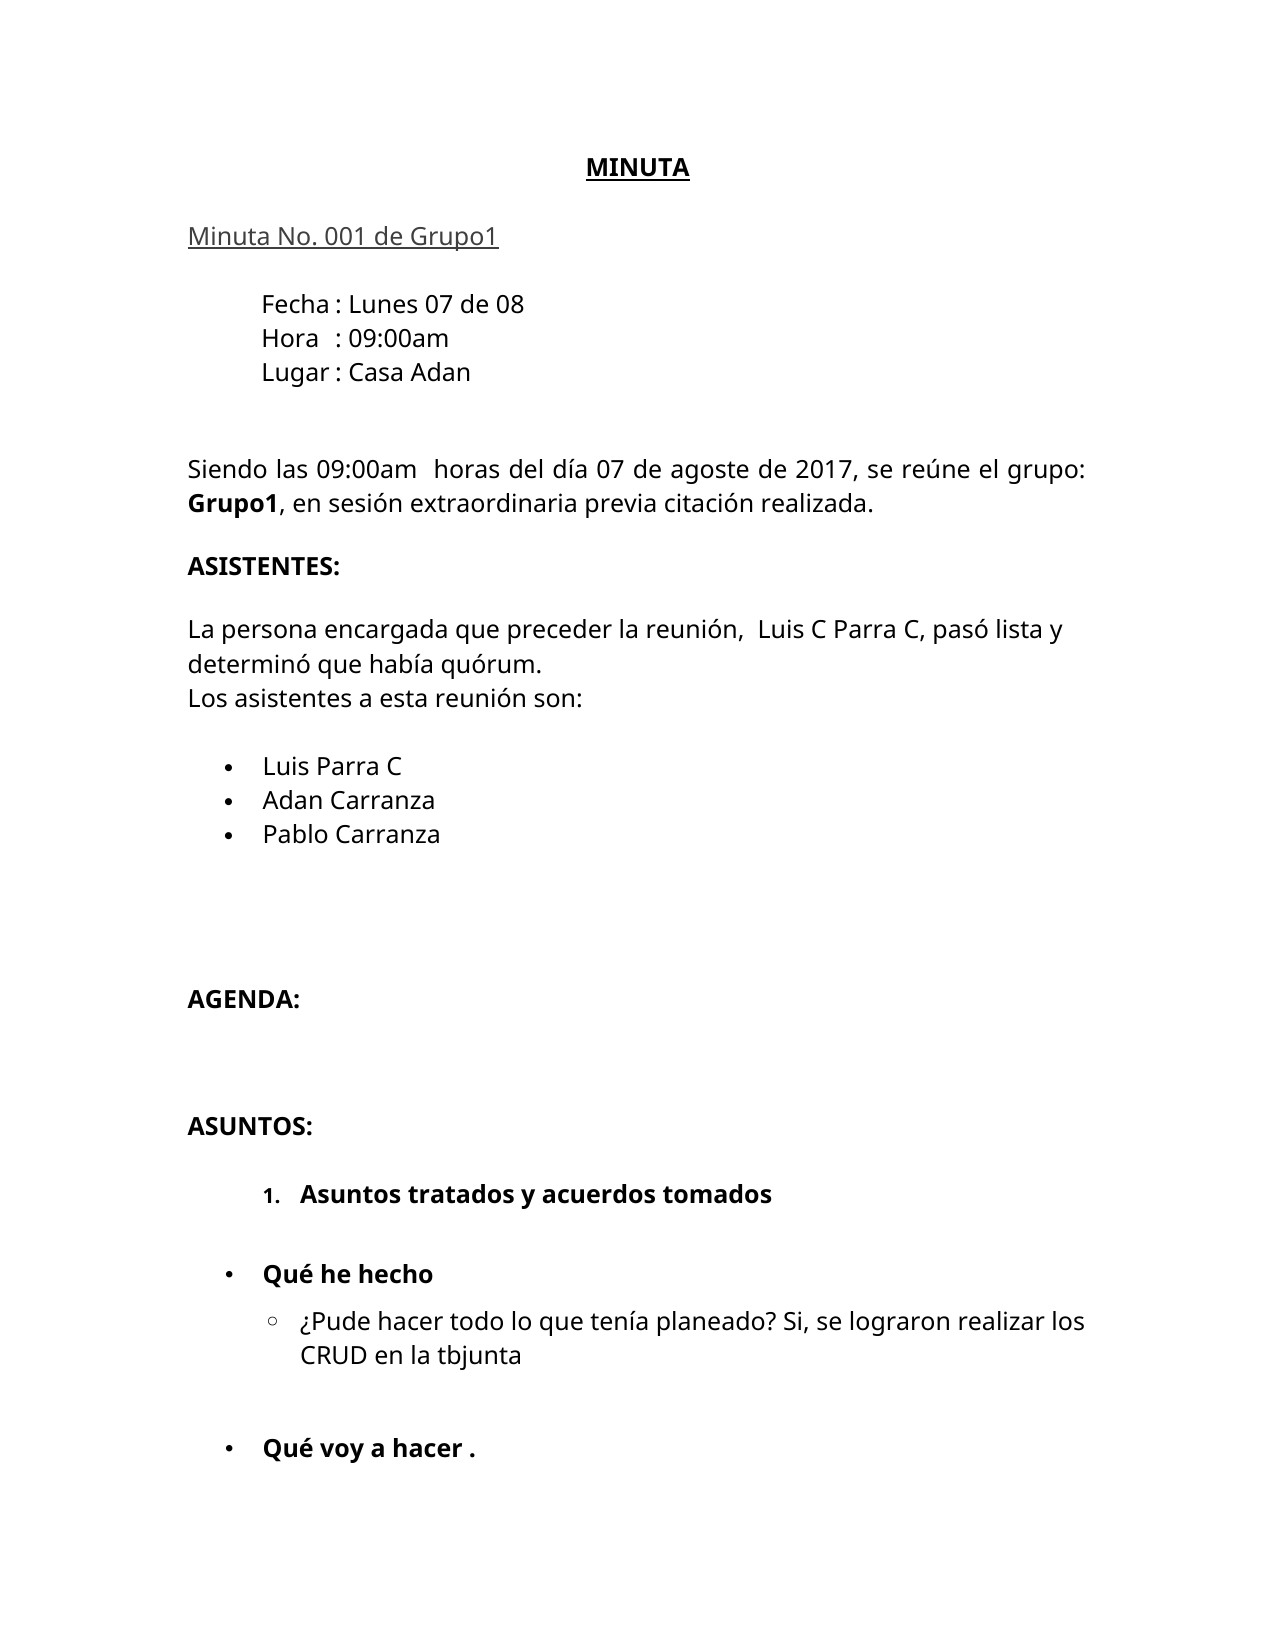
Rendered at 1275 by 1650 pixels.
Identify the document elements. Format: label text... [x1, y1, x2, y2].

text ASUNTOS: [187, 1108, 1087, 1142]
text Siendo las 09:00am horas del día 07 de agoste de 2017, se reúne el grupo: Grupo1, en sesión extraordinaria previa citación realizada. [187, 452, 1087, 520]
list Qué he hecho [225, 1257, 1087, 1291]
text La persona encargada que preceder la reunión, Luis C Parra C, pasó lista y determinó que había quórum. [187, 612, 1087, 680]
list Asuntos tratados y acuerdos tomados [262, 1177, 1087, 1211]
text Lugar : Casa Adan [187, 354, 1087, 388]
text Minuta No. 001 de Grupo1 [187, 218, 1087, 252]
text Fecha : Lunes 07 de 08 [187, 286, 1087, 320]
list Qué voy a hacer . [225, 1431, 1087, 1465]
list Adan Carranza [225, 782, 1087, 817]
text Los asistentes a esta reunión son: [187, 680, 1087, 714]
list Pablo Carranza [225, 817, 1087, 851]
text ASISTENTES: [187, 549, 1087, 583]
list ¿Pude hacer todo lo que tenía planeado? Si, se lograron realizar los CRUD en la tbjunta [262, 1304, 1087, 1372]
list Luis Parra C [225, 748, 1087, 782]
text AGENDA: [187, 982, 1087, 1016]
text Hora : 09:00am [187, 320, 1087, 354]
text MINUTA [187, 150, 1087, 184]
